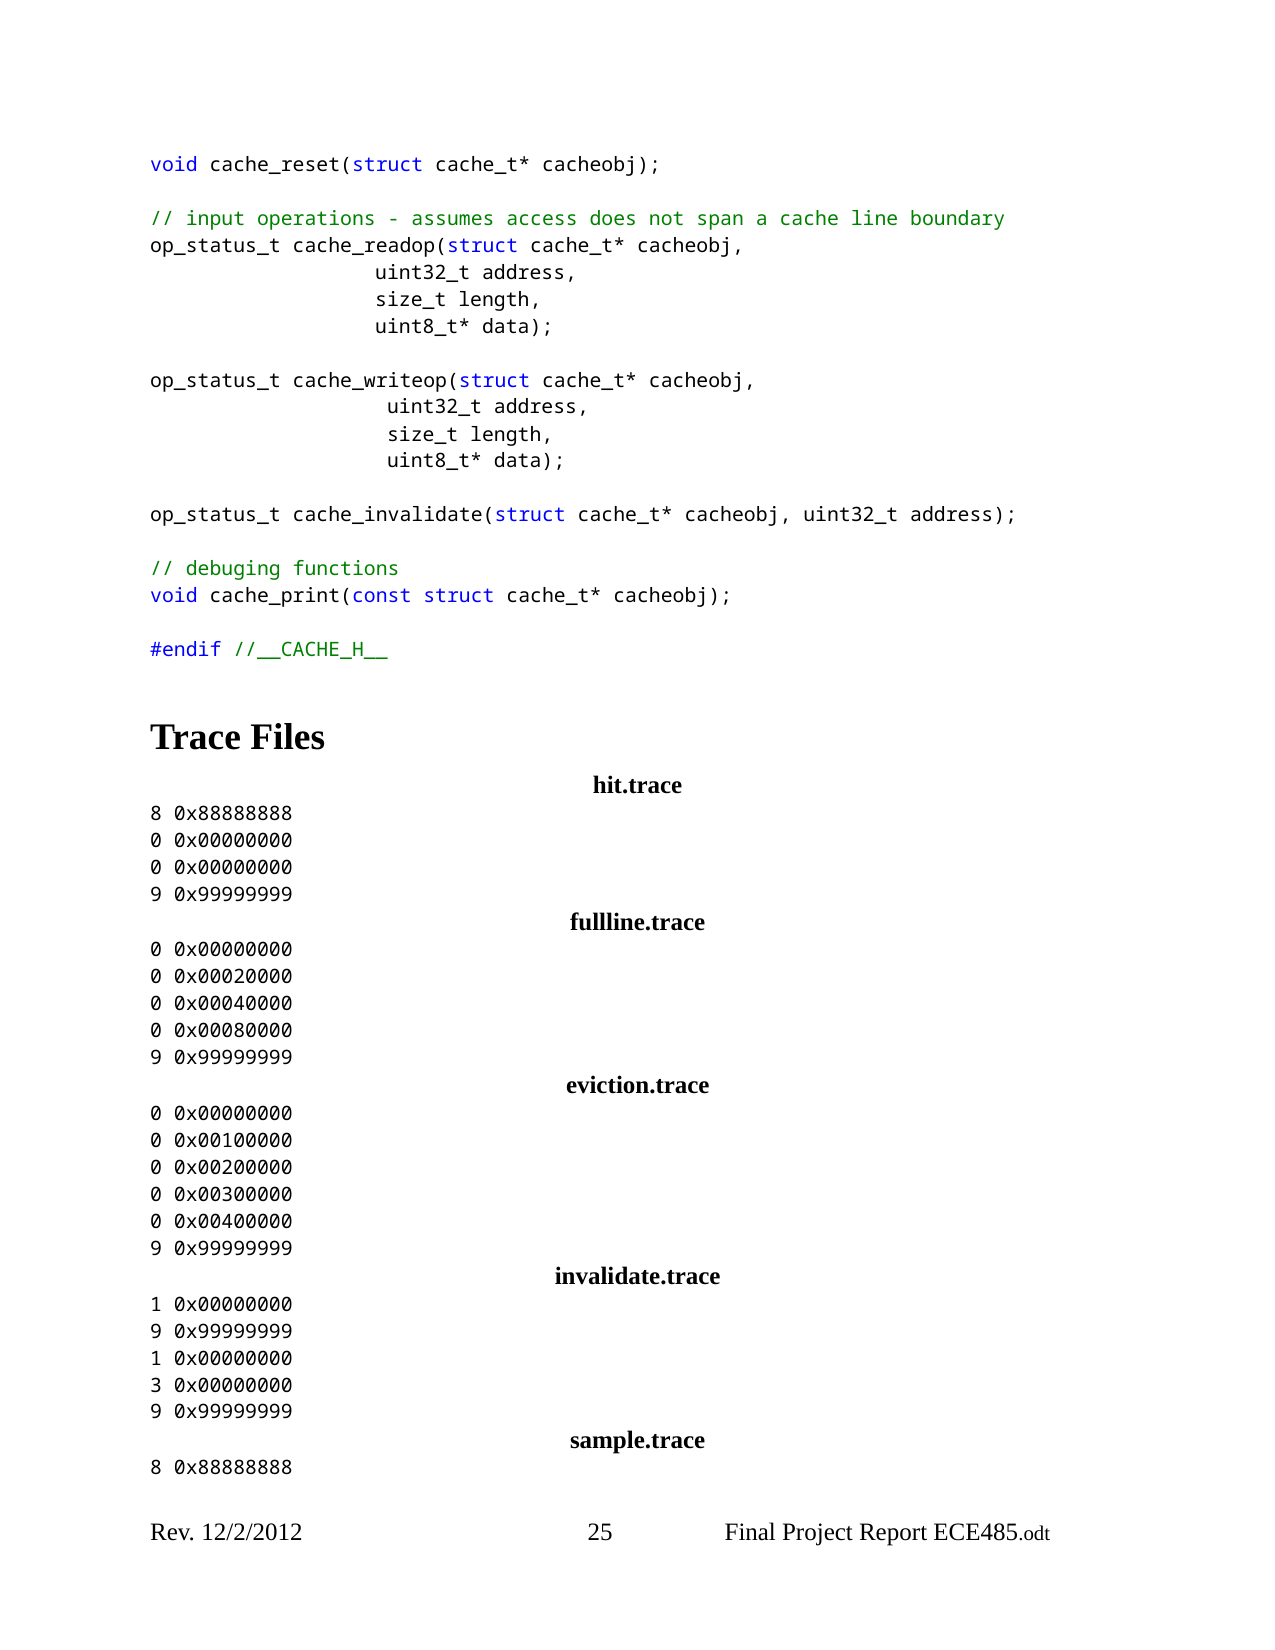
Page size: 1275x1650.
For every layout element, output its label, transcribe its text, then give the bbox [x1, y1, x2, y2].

text 0 0x00000000 [150, 826, 1125, 853]
text 0 0x00020000 [150, 963, 1125, 989]
text uint32_t address, [150, 258, 1125, 285]
text 0 0x00000000 [150, 1099, 1125, 1126]
text op_status_t cache_writeop(struct cache_t* cacheobj, [150, 366, 1125, 393]
text op_status_t cache_readop(struct cache_t* cacheobj, [150, 231, 1125, 258]
text uint8_t* data); [150, 447, 1125, 474]
text 0 0x00100000 [150, 1126, 1125, 1153]
text size_t length, [150, 420, 1125, 447]
text 1 0x00000000 [150, 1344, 1125, 1371]
text fullline.trace [150, 907, 1125, 936]
text eviction.trace [150, 1071, 1125, 1099]
text sample.trace [150, 1425, 1125, 1453]
text 0 0x00040000 [150, 989, 1125, 1017]
text invalidate.trace [150, 1261, 1125, 1290]
text op_status_t cache_invalidate(struct cache_t* cacheobj, uint32_t address); [150, 501, 1125, 528]
text 0 0x00400000 [150, 1207, 1125, 1234]
text 0 0x00200000 [150, 1153, 1125, 1180]
text 0 0x00080000 [150, 1017, 1125, 1043]
text 9 0x99999999 [150, 1398, 1125, 1425]
text size_t length, [150, 285, 1125, 312]
text 0 0x00000000 [150, 936, 1125, 963]
text 9 0x99999999 [150, 1234, 1125, 1261]
text void cache_reset(struct cache_t* cacheobj); [150, 150, 1125, 177]
text uint32_t address, [150, 393, 1125, 420]
text hit.trace [150, 770, 1125, 799]
text 0 0x00300000 [150, 1180, 1125, 1207]
text 9 0x99999999 [150, 1317, 1125, 1344]
text void cache_print(const struct cache_t* cacheobj); [150, 582, 1125, 609]
text // input operations - assumes access does not span a cache line boundary [150, 204, 1125, 231]
subtitle Trace Files [150, 714, 1125, 758]
text uint8_t* data); [150, 312, 1125, 339]
text 8 0x88888888 [150, 1453, 1125, 1481]
text 1 0x00000000 [150, 1290, 1125, 1317]
text #endif //__CACHE_H__ [150, 636, 1125, 663]
text 9 0x99999999 [150, 880, 1125, 907]
text // debuging functions [150, 555, 1125, 582]
text 9 0x99999999 [150, 1043, 1125, 1071]
text 8 0x88888888 [150, 799, 1125, 826]
text 3 0x00000000 [150, 1371, 1125, 1398]
text 0 0x00000000 [150, 853, 1125, 880]
